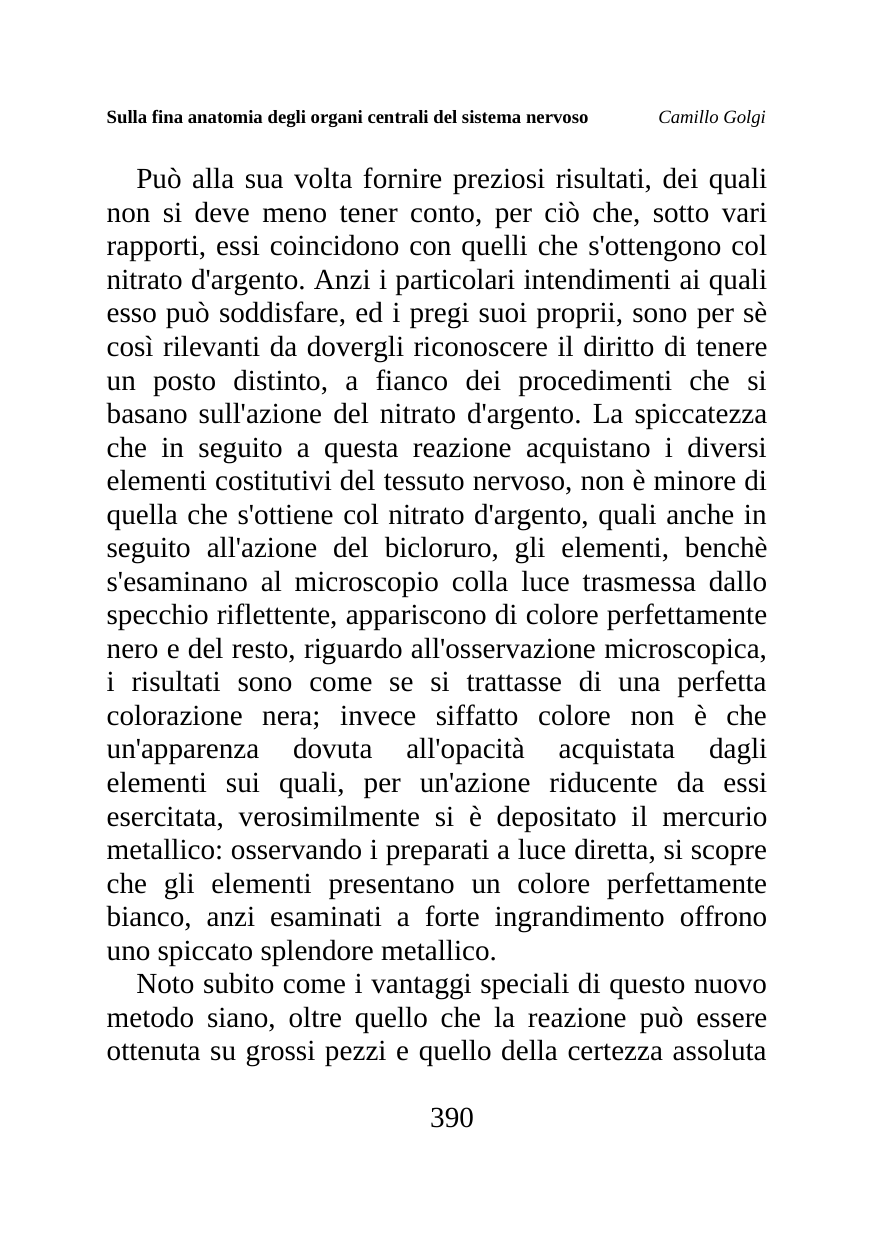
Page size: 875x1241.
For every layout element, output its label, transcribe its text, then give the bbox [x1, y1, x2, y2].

text Può alla sua volta fornire preziosi risultati, dei quali non si deve meno tener conto, per ciò che, sotto vari rapporti, essi coincidono con quelli che s'ottengono col nitrato d'argento. Anzi i particolari intendimenti ai quali esso può soddisfare, ed i pregi suoi proprii, sono per sè così rilevanti da dovergli riconoscere il diritto di tenere un posto distinto, a fianco dei procedimenti che si basano sull'azione del nitrato d'argento. La spiccatezza che in seguito a questa reazione acquistano i diversi elementi costitutivi del tessuto nervoso, non è minore di quella che s'ottiene col nitrato d'argento, quali anche in seguito all'azione del bicloruro, gli elementi, benchè s'esaminano al microscopio colla luce trasmessa dallo specchio riflettente, appariscono di colore perfettamente nero e del resto, riguardo all'osservazione microscopica, i risultati sono come se si trattasse di una perfetta colorazione nera; invece siffatto colore non è che un'apparenza dovuta all'opacità acquistata dagli elementi sui quali, per un'azione riducente da essi esercitata, verosimilmente si è depositato il mercurio metallico: osservando i preparati a luce diretta, si scopre che gli elementi presentano un colore perfettamente bianco, anzi esaminati a forte ingrandimento offrono uno spiccato splendore metallico. [106, 161, 768, 966]
text Noto subito come i vantaggi speciali di questo nuovo metodo siano, oltre quello che la reazione può essere ottenuta su grossi pezzi e quello della certezza assoluta [106, 966, 768, 1067]
